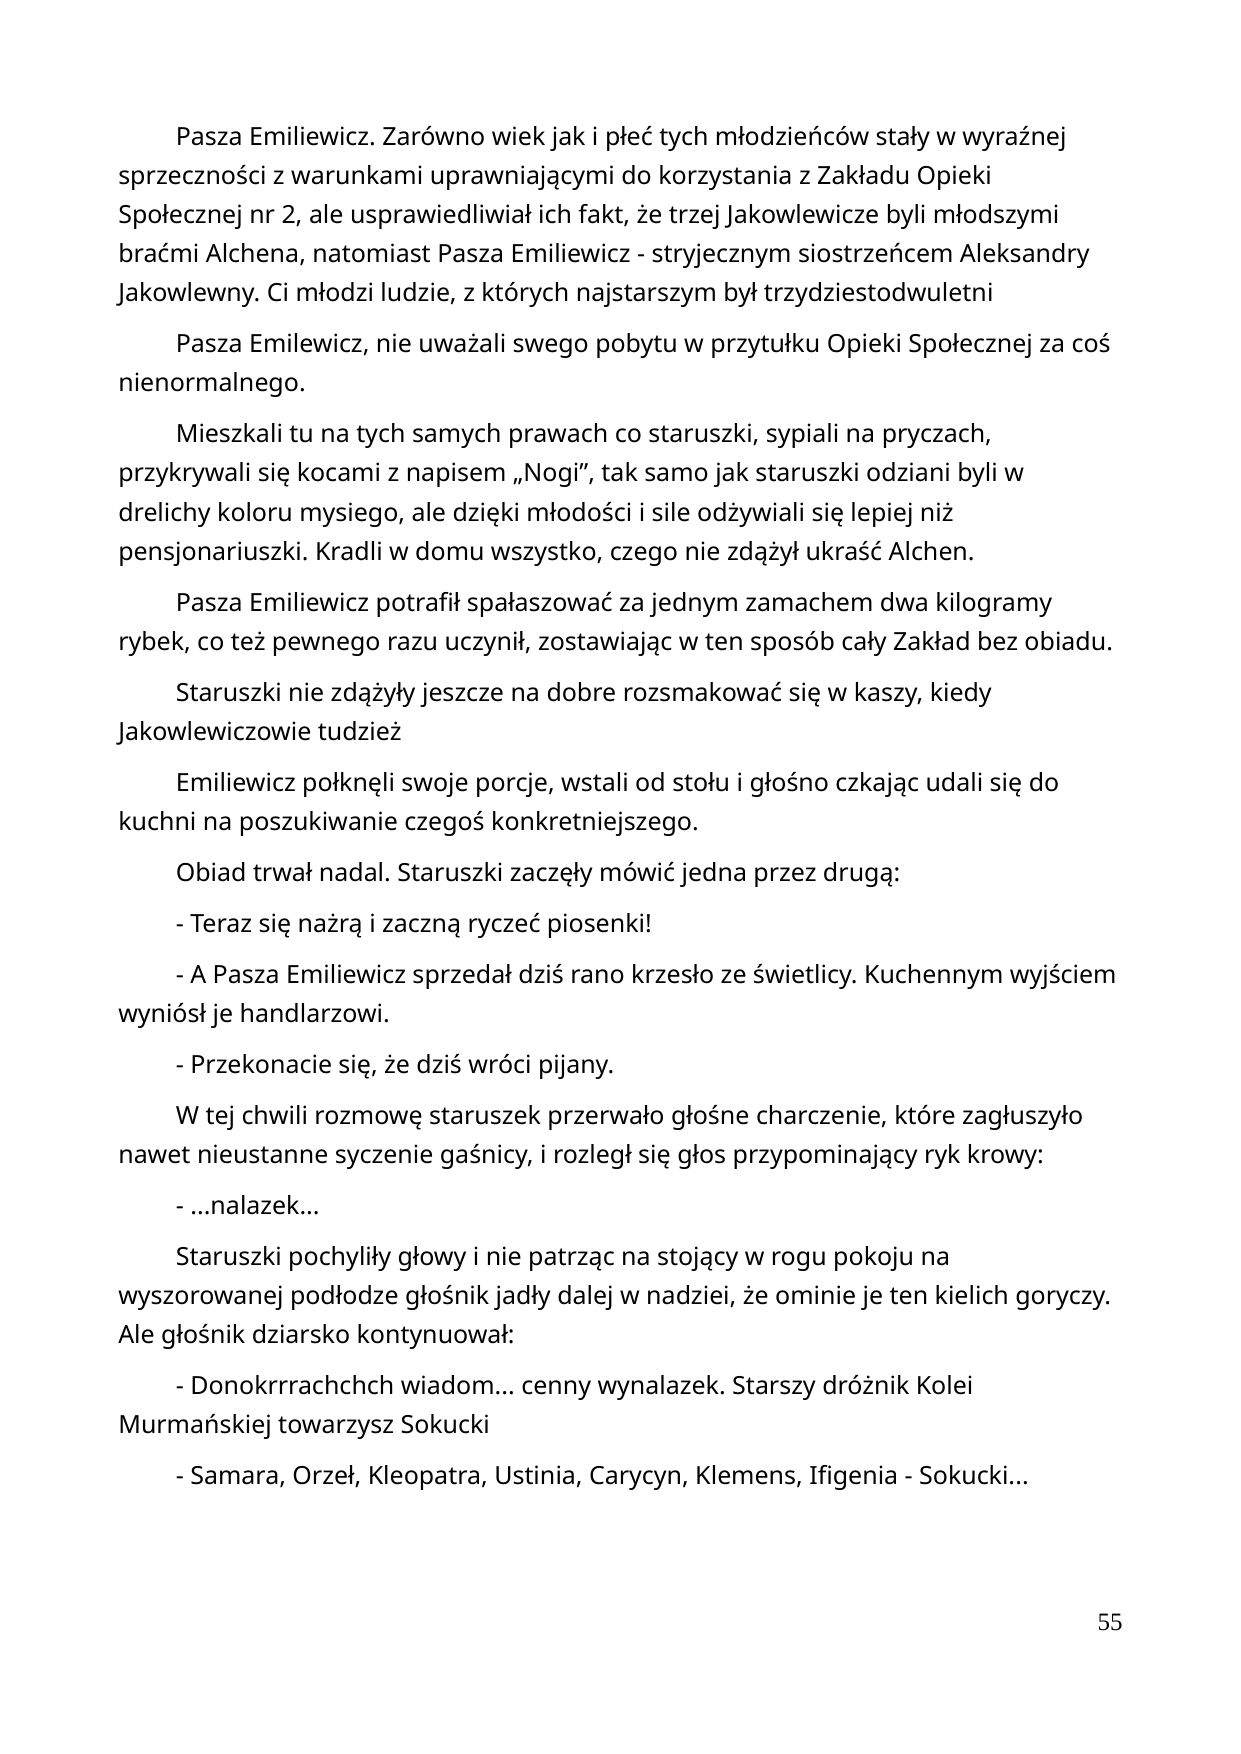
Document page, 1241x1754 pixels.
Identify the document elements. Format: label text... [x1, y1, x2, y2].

text Obiad trwał nadal. Staruszki zaczęły mówić jedna przez drugą: [118, 854, 1122, 889]
text Mieszkali tu na tych samych prawach co staruszki, sypiali na pryczach, przykrywali się kocami z napisem „Nogi”, tak samo jak staruszki odziani byli w drelichy koloru mysiego, ale dzięki młodości i sile odżywiali się lepiej niż pensjonariuszki. Kradli w domu wszystko, czego nie zdążył ukraść Alchen. [118, 416, 1122, 567]
text Pasza Emiliewicz potrafił spałaszować za jednym zamachem dwa kilogramy rybek, co też pewnego razu uczynił, zostawiając w ten sposób cały Zakład bez obiadu. [118, 584, 1122, 657]
text Staruszki pochyliły głowy i nie patrząc na stojący w rogu pokoju na wyszorowanej podłodze głośnik jadły dalej w nadziei, że ominie je ten kielich goryczy. Ale głośnik dziarsko kontynuował: [118, 1238, 1122, 1351]
text - Przekonacie się, że dziś wróci pijany. [118, 1047, 1122, 1081]
text - ...nalazek... [118, 1188, 1122, 1222]
text - Teraz się nażrą i zaczną ryczeć piosenki! [118, 906, 1122, 939]
text W tej chwili rozmowę staruszek przerwało głośne charczenie, które zagłuszyło nawet nieustanne syczenie gaśnicy, i rozległ się głos przypominający ryk krowy: [118, 1097, 1122, 1171]
text Emiliewicz połknęli swoje porcje, wstali od stołu i głośno czkając udali się do kuchni na poszukiwanie czegoś konkretniejszego. [118, 764, 1122, 838]
text Staruszki nie zdążyły jeszcze na dobre rozsmakować się w kaszy, kiedy Jakowlewiczowie tudzież [118, 674, 1122, 748]
text Pasza Emiliewicz. Zarówno wiek jak i płeć tych młodzieńców stały w wyraźnej sprzeczności z warunkami uprawniającymi do korzystania z Zakładu Opieki Społecznej nr 2, ale usprawiedliwiał ich fakt, że trzej Jakowlewicze byli młodszymi braćmi Alchena, natomiast Pasza Emiliewicz - stryjecznym siostrzeńcem Aleksandry Jakowlewny. Ci młodzi ludzie, z których najstarszym był trzydziestodwuletni [118, 118, 1122, 309]
text - Samara, Orzeł, Kleopatra, Ustinia, Carycyn, Klemens, Ifigenia - Sokucki... [118, 1458, 1122, 1492]
text - Donokrrrachchch wiadom... cenny wynalazek. Starszy dróżnik Kolei Murmańskiej towarzysz Sokucki [118, 1368, 1122, 1441]
text - A Pasza Emiliewicz sprzedał dziś rano krzesło ze świetlicy. Kuchennym wyjściem wyniósł je handlarzowi. [118, 956, 1122, 1030]
text Pasza Emilewicz, nie uważali swego pobytu w przytułku Opieki Społecznej za coś nienormalnego. [118, 326, 1122, 399]
